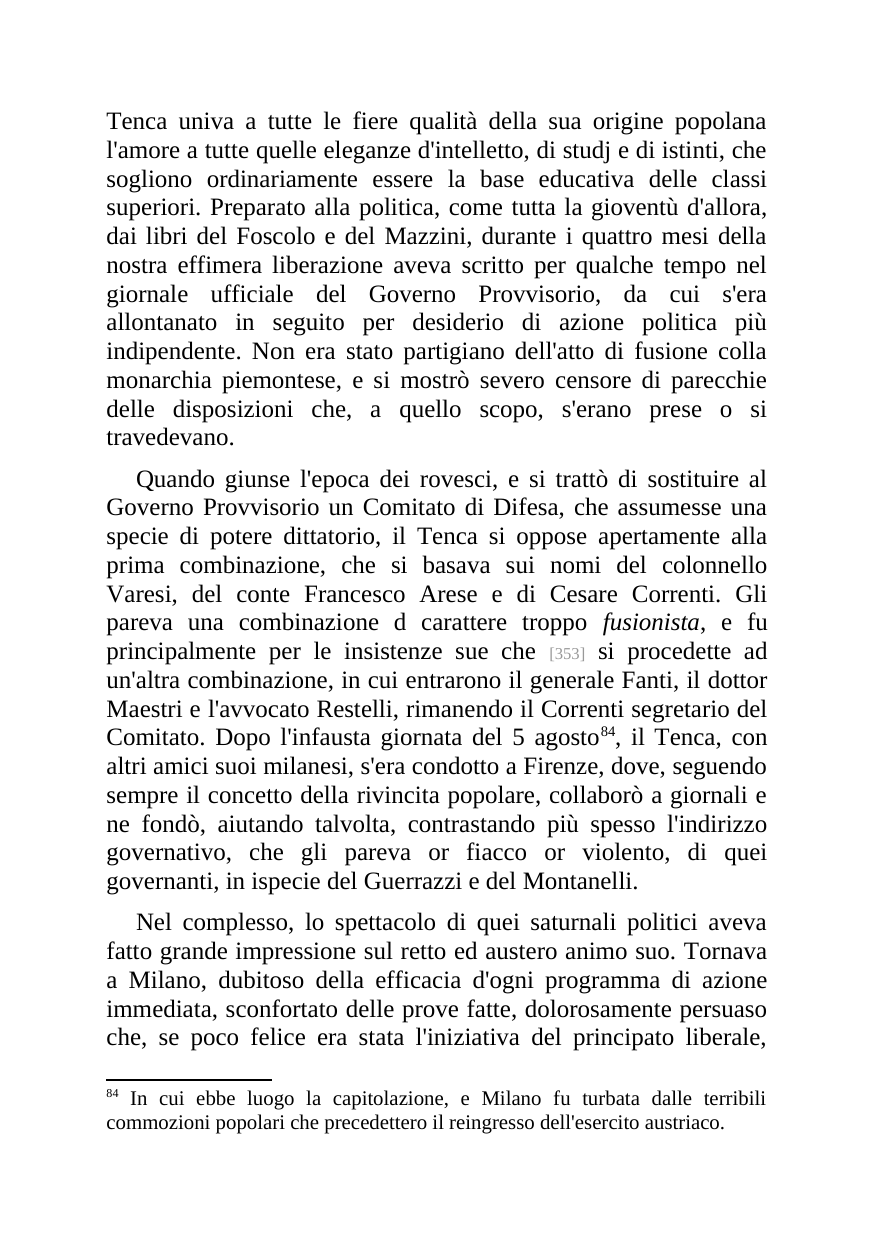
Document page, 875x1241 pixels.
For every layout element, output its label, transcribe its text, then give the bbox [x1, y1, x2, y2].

text Quando giunse l'epoca dei rovesci, e si trattò di sostituire al Governo Provvisorio un Comitato di Difesa, che assumesse una specie di potere dittatorio, il Tenca si oppose apertamente alla prima combinazione, che si basava sui nomi del colonnello Varesi, del conte Francesco Arese e di Cesare Correnti. Gli pareva una combinazione d carattere troppo fusionista, e fu principalmente per le insistenze sue che [353] si procedette ad un'altra combinazione, in cui entrarono il generale Fanti, il dottor Maestri e l'avvocato Restelli, rimanendo il Correnti segretario del Comitato. Dopo l'infausta giornata del 5 agosto, il Tenca, con altri amici suoi milanesi, s'era condotto a Firenze, dove, seguendo sempre il concetto della rivincita popolare, collaborò a giornali e ne fondò, aiutando talvolta, contrastando più spesso l'indirizzo governativo, che gli pareva or fiacco or violento, di quei governanti, in ispecie del Guerrazzi e del Montanelli. [106, 464, 768, 895]
text Nel complesso, lo spettacolo di quei saturnali politici aveva fatto grande impressione sul retto ed austero animo suo. Tornava a Milano, dubitoso della efficacia d'ogni programma di azione immediata, sconfortato delle prove fatte, dolorosamente persuaso che, se poco felice era stata l'iniziativa del principato liberale, [106, 907, 768, 1051]
text In cui ebbe luogo la capitolazione, e Milano fu turbata dalle terribili commozioni popolari che precedettero il reingresso dell'esercito austriaco. [106, 1086, 768, 1134]
text Tenca univa a tutte le fiere qualità della sua origine popolana l'amore a tutte quelle eleganze d'intelletto, di studj e di istinti, che sogliono ordinariamente essere la base educativa delle classi superiori. Preparato alla politica, come tutta la gioventù d'allora, dai libri del Foscolo e del Mazzini, durante i quattro mesi della nostra effimera liberazione aveva scritto per qualche tempo nel giornale ufficiale del Governo Provvisorio, da cui s'era allontanato in seguito per desiderio di azione politica più indipendente. Non era stato partigiano dell'atto di fusione colla monarchia piemontese, e si mostrò severo censore di parecchie delle disposizioni che, a quello scopo, s'erano prese o si travedevano. [106, 106, 768, 451]
